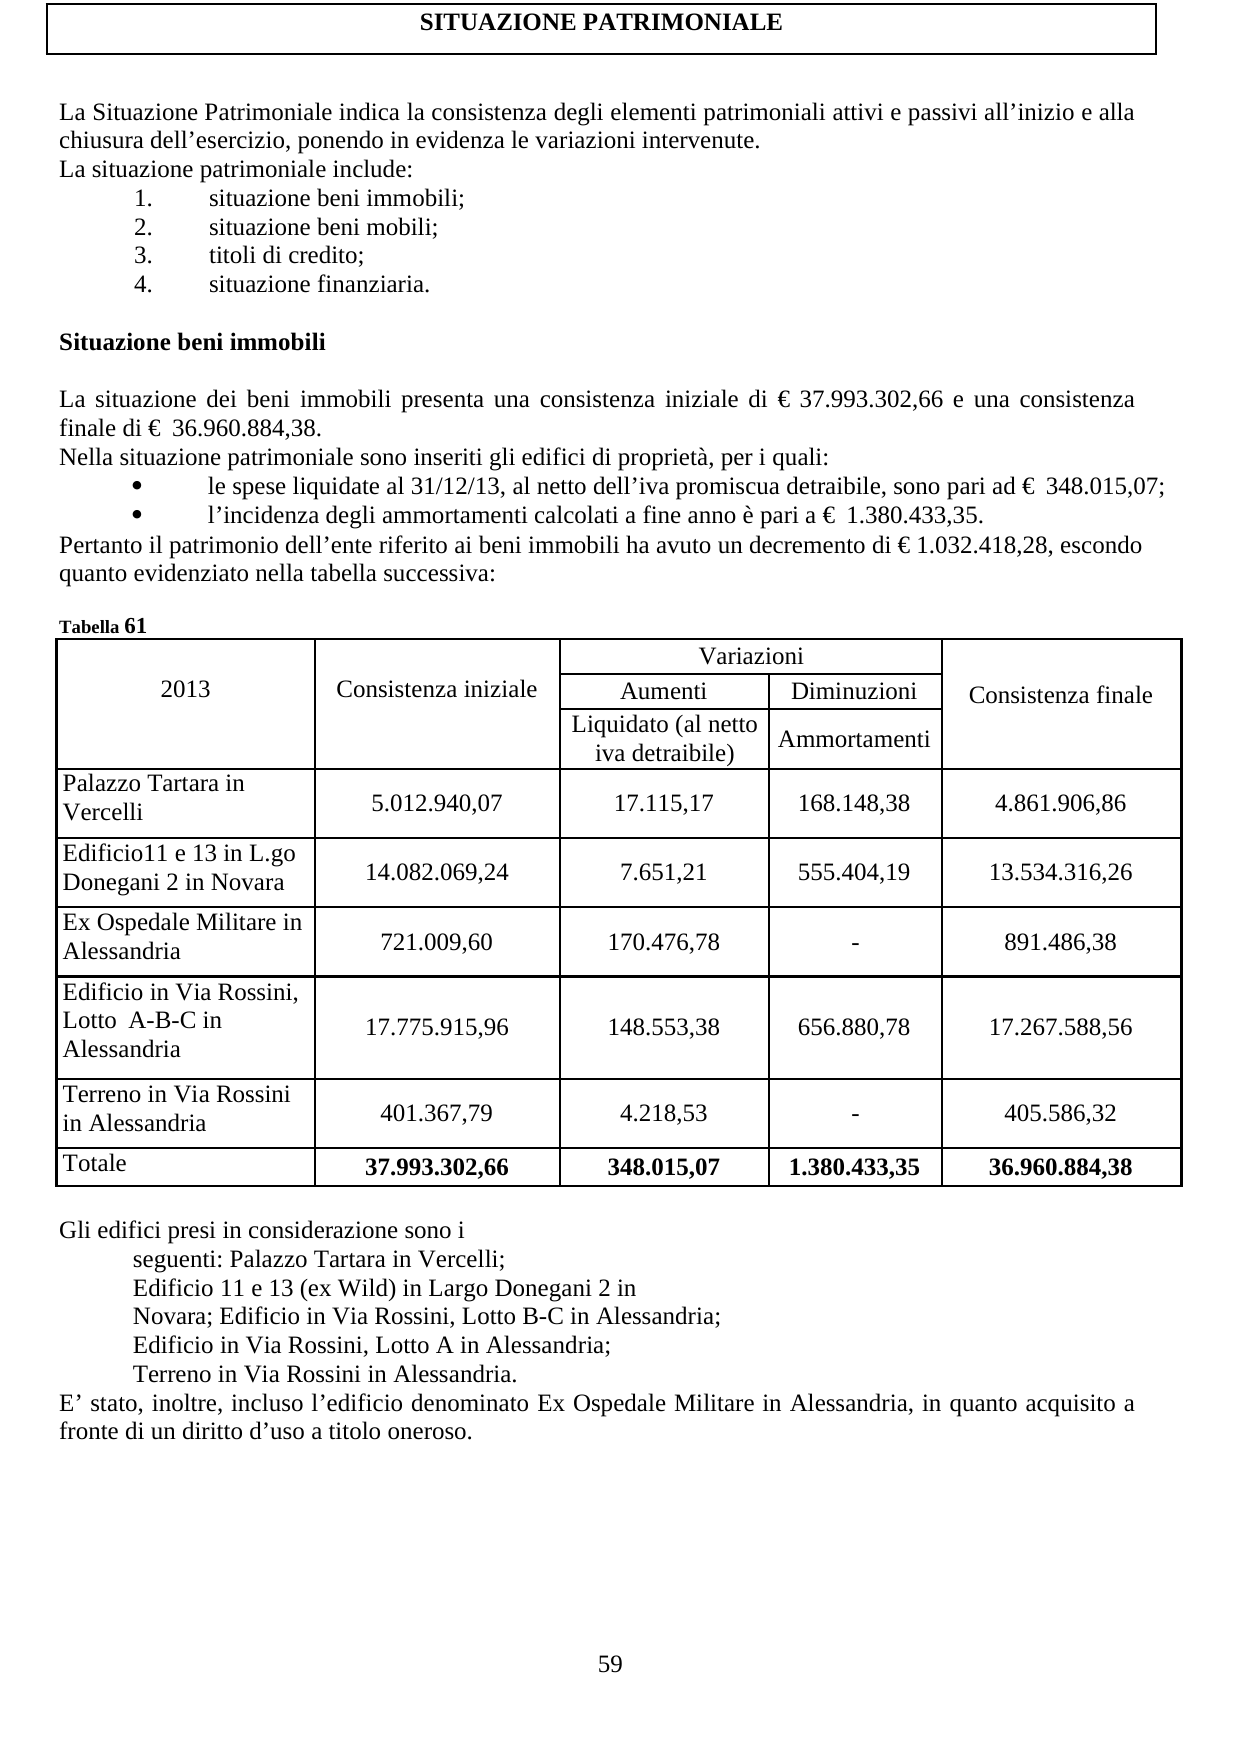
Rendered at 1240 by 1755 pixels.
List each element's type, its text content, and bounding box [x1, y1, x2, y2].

table_cell Terreno in Via Rossini in Alessandria [58, 1080, 314, 1147]
table_cell 721.009,60 [316, 908, 559, 975]
table_cell Edificio11 e 13 in L.go Donegani 2 in Novara [58, 839, 314, 906]
table_header Consistenza iniziale [316, 640, 559, 768]
table_cell Liquidato (al netto iva detraibile) [561, 710, 768, 768]
text La Situazione Patrimoniale indica la consistenza degli elementi patrimoniali attivi e passivi all’inizio e alla chiusura dell’esercizio, ponendo in evidenza le variazioni intervenute. [59, 97, 1144, 154]
table_cell 36.960.884,38 [943, 1149, 1180, 1185]
table_cell - [770, 908, 941, 975]
table_cell - [770, 1080, 941, 1147]
table_cell 405.586,32 [943, 1080, 1180, 1147]
table_cell Aumenti [561, 675, 768, 708]
table_cell Edificio in Via Rossini, Lotto A-B-C in Alessandria [58, 978, 314, 1078]
list titoli di credito; [134, 241, 1194, 269]
text Pertanto il patrimonio dell’ente riferito ai beni immobili ha avuto un decremento di € 1.032.418,28, escondo quanto evidenziato nella tabella successiva: [59, 530, 1144, 588]
table_cell 170.476,78 [561, 908, 768, 975]
table_cell 17.115,17 [561, 770, 768, 837]
table_cell 148.553,38 [561, 978, 768, 1078]
table_cell 656.880,78 [770, 978, 941, 1078]
table_cell 37.993.302,66 [316, 1149, 559, 1185]
table_cell Totale [58, 1149, 314, 1185]
table_cell 555.404,19 [770, 839, 941, 906]
table_cell 5.012.940,07 [316, 770, 559, 837]
list le spese liquidate al 31/12/13, al netto dell’iva promiscua detraibile, sono pari ad € 348.015,07; [133, 471, 1194, 499]
table_cell 7.651,21 [561, 839, 768, 906]
table_cell 168.148,38 [770, 770, 941, 837]
subtitle SITUAZIONE PATRIMONIALE [419, 7, 1155, 36]
table_cell 4.218,53 [561, 1080, 768, 1147]
subtitle [1157, 7, 1194, 36]
text Tabella 61 [59, 612, 1194, 638]
text La situazione patrimoniale include: [59, 154, 1194, 183]
table_header 2013 [58, 640, 314, 768]
subtitle Situazione beni immobili [59, 327, 1194, 356]
table_cell 1.380.433,35 [770, 1149, 941, 1185]
table_cell 348.015,07 [561, 1149, 768, 1185]
table_cell 17.775.915,96 [316, 978, 559, 1078]
table_cell 17.267.588,56 [943, 978, 1180, 1078]
table_cell 401.367,79 [316, 1080, 559, 1147]
text Edificio in Via Rossini, Lotto A in Alessandria; Terreno in Via Rossini in Alessandria. [133, 1330, 681, 1388]
list l’incidenza degli ammortamenti calcolati a fine anno è pari a € 1.380.433,35. [133, 499, 1194, 530]
table_cell Diminuzioni [770, 675, 941, 708]
list situazione finanziaria. [134, 269, 1194, 298]
table_cell 4.861.906,86 [943, 770, 1180, 837]
list situazione beni mobili; [134, 212, 1194, 241]
text Edificio 11 e 13 (ex Wild) in Largo Donegani 2 in Novara; Edificio in Via Rossini, Lotto B-C in Alessandria; [133, 1273, 722, 1330]
table_cell Palazzo Tartara in Vercelli [58, 770, 314, 837]
text La situazione dei beni immobili presenta una consistenza iniziale di € 37.993.302,66 e una consistenza finale di € 36.960.884,38. [59, 384, 1156, 442]
text Gli edifici presi in considerazione sono i seguenti: Palazzo Tartara in Vercelli; [59, 1215, 561, 1273]
text Nella situazione patrimoniale sono inseriti gli edifici di proprietà, per i quali: [59, 442, 1194, 471]
table_cell 13.534.316,26 [943, 839, 1180, 906]
table_header Variazioni [561, 640, 941, 673]
table_cell Ex Ospedale Militare in Alessandria [58, 908, 314, 975]
text E’ stato, inoltre, incluso l’edificio denominato Ex Ospedale Militare in Alessandria, in quanto acquisito a fronte di un diritto d’uso a titolo oneroso. [59, 1388, 1189, 1445]
table_cell Ammortamenti [770, 710, 941, 768]
table_header Consistenza finale [943, 640, 1180, 768]
table_cell 14.082.069,24 [316, 839, 559, 906]
list situazione beni immobili; [134, 183, 1194, 212]
table_cell 891.486,38 [943, 908, 1180, 975]
